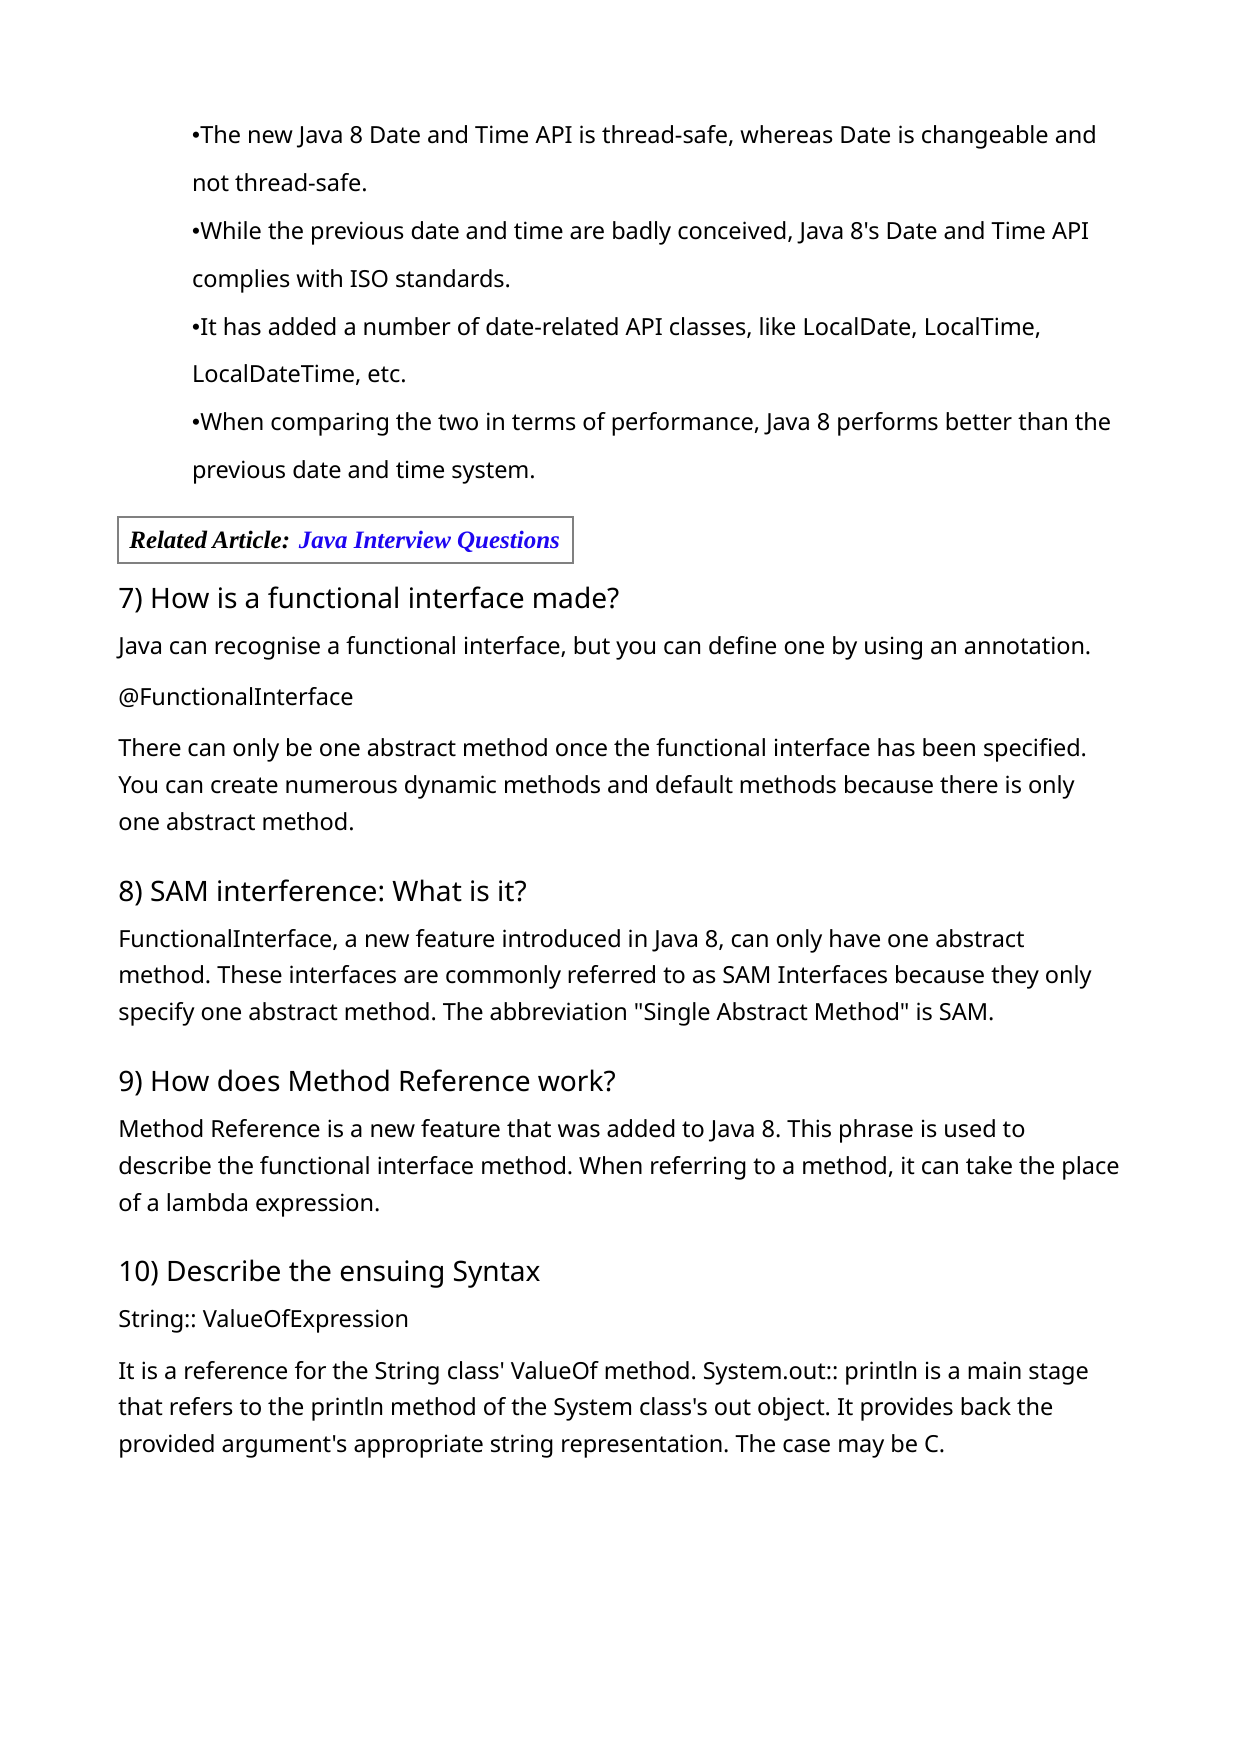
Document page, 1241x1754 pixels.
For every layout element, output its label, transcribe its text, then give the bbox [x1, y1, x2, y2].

text It is a reference for the String class' ValueOf method. System.out:: println is a main stage that refers to the println method of the System class's out object. It provides back the provided argument's appropriate string representation. The case may be C. [118, 1354, 1122, 1459]
subtitle 8) SAM interference: What is it? [118, 871, 1122, 909]
list When comparing the two in terms of performance, Java 8 performs better than the previous date and time system. [118, 406, 1122, 486]
list The new Java 8 Date and Time API is thread-safe, whereas Date is changeable and not thread-safe. [118, 118, 1122, 198]
subtitle 7) How is a functional interface made? [118, 578, 1122, 616]
text There can only be one abstract method once the functional interface has been specified. You can create numerous dynamic methods and default methods because there is only one abstract method. [118, 732, 1122, 837]
subtitle 9) How does Method Reference work? [118, 1061, 1122, 1100]
table_header Related Article: Java Interview Questions [119, 518, 572, 562]
text @FunctionalInterface [118, 680, 1122, 712]
text Java can recognise a functional interface, but you can define one by using an annotation. [118, 629, 1122, 661]
list While the previous date and time are badly conceived, Java 8's Date and Time API complies with ISO standards. [118, 214, 1122, 294]
text String:: ValueOfExpression [118, 1303, 1122, 1334]
subtitle 10) Describe the ensuing Syntax [118, 1252, 1122, 1290]
list It has added a number of date-related API classes, like LocalDate, LocalTime, LocalDateTime, etc. [118, 310, 1122, 390]
text Method Reference is a new feature that was added to Java 8. This phrase is used to describe the functional interface method. When referring to a method, it can take the place of a lambda expression. [118, 1112, 1122, 1218]
text FunctionalInterface, a new feature introduced in Java 8, can only have one abstract method. These interfaces are commonly referred to as SAM Interfaces because they only specify one abstract method. The abbreviation "Single Abstract Method" is SAM. [118, 922, 1122, 1027]
